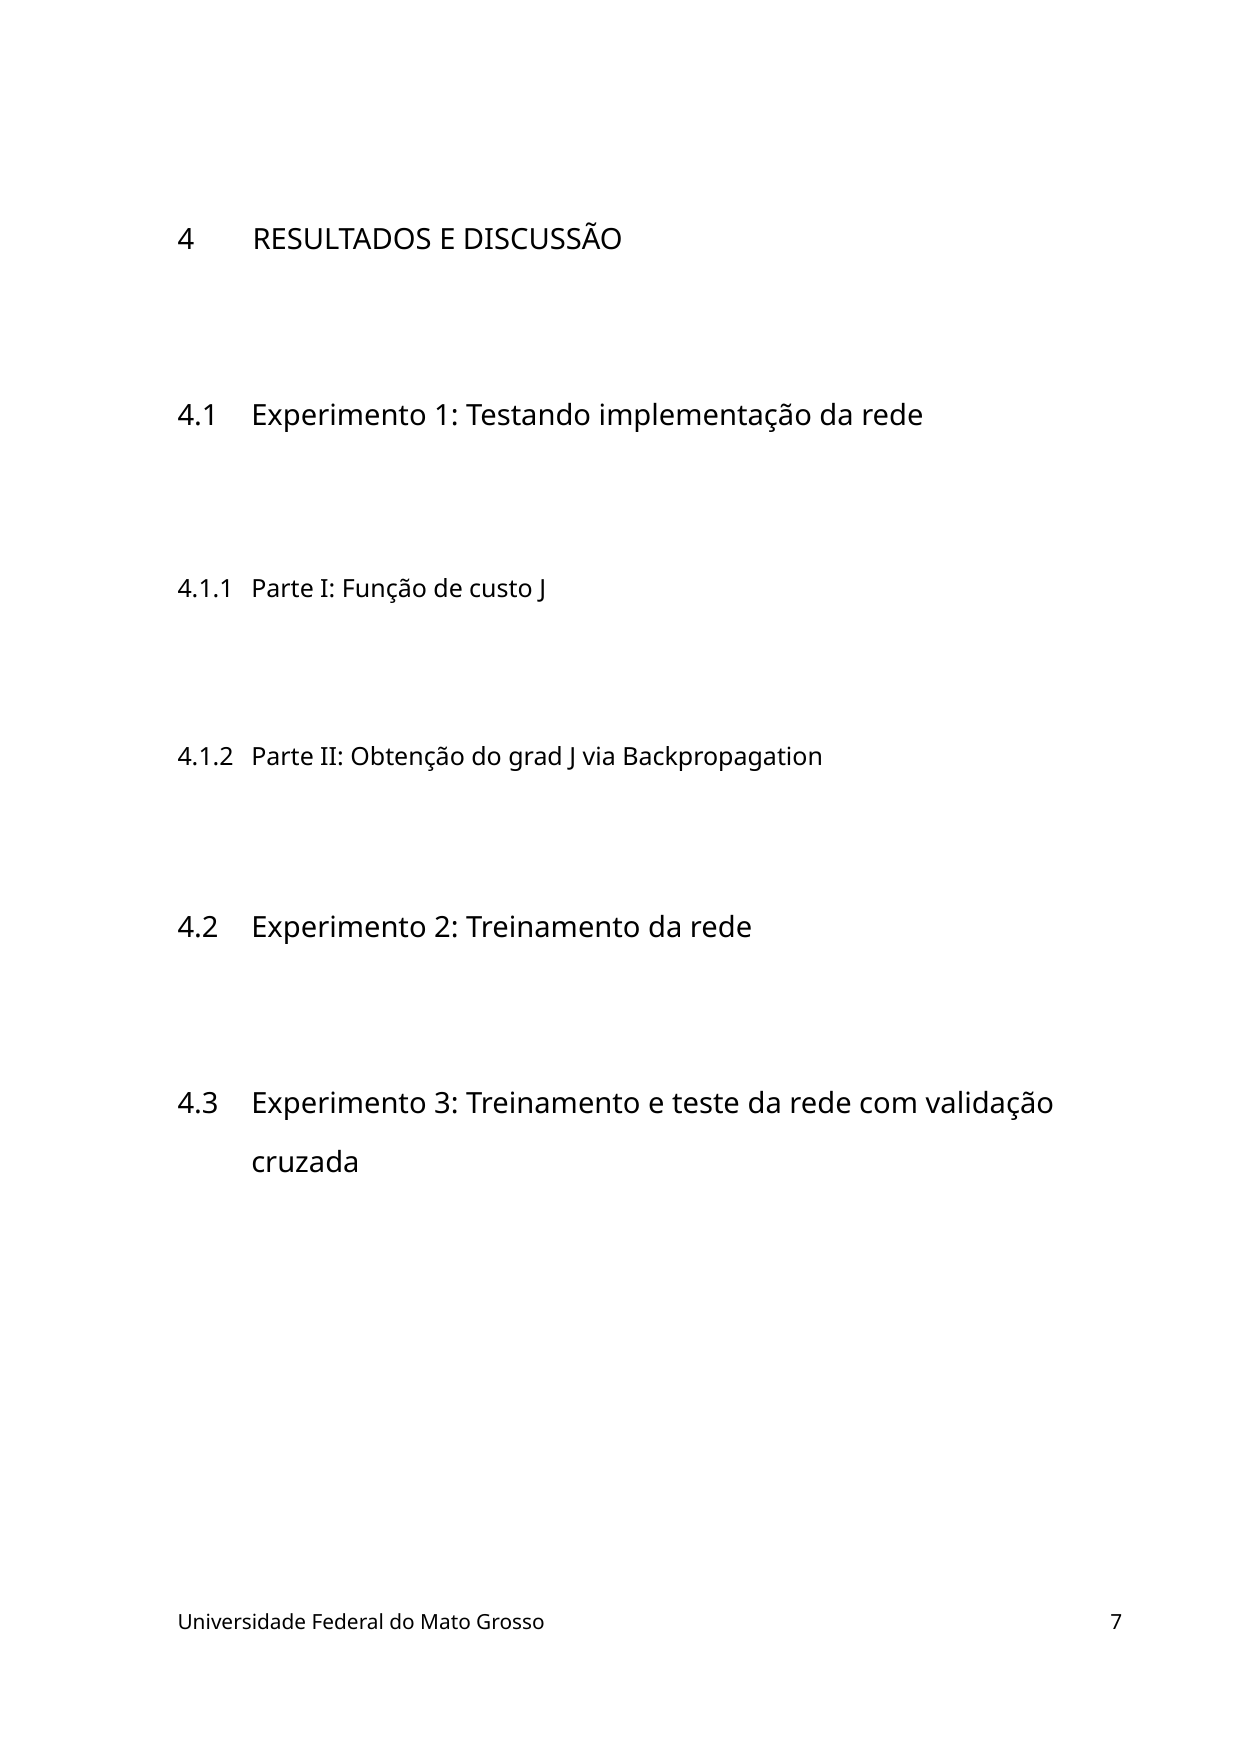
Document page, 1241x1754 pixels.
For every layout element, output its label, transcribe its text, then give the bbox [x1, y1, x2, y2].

subtitle Experimento 1: Testando implementação da rede [177, 394, 1122, 434]
subtitle Parte I: Função de custo J [177, 571, 1122, 605]
subtitle Experimento 3: Treinamento e teste da rede com validação cruzada [177, 1082, 1122, 1181]
subtitle RESULTADOS E DISCUSSÃO [177, 218, 1122, 258]
subtitle Parte II: Obtenção do grad J via Backpropagation [177, 738, 1122, 772]
subtitle Experimento 2: Treinamento da rede [177, 906, 1122, 946]
